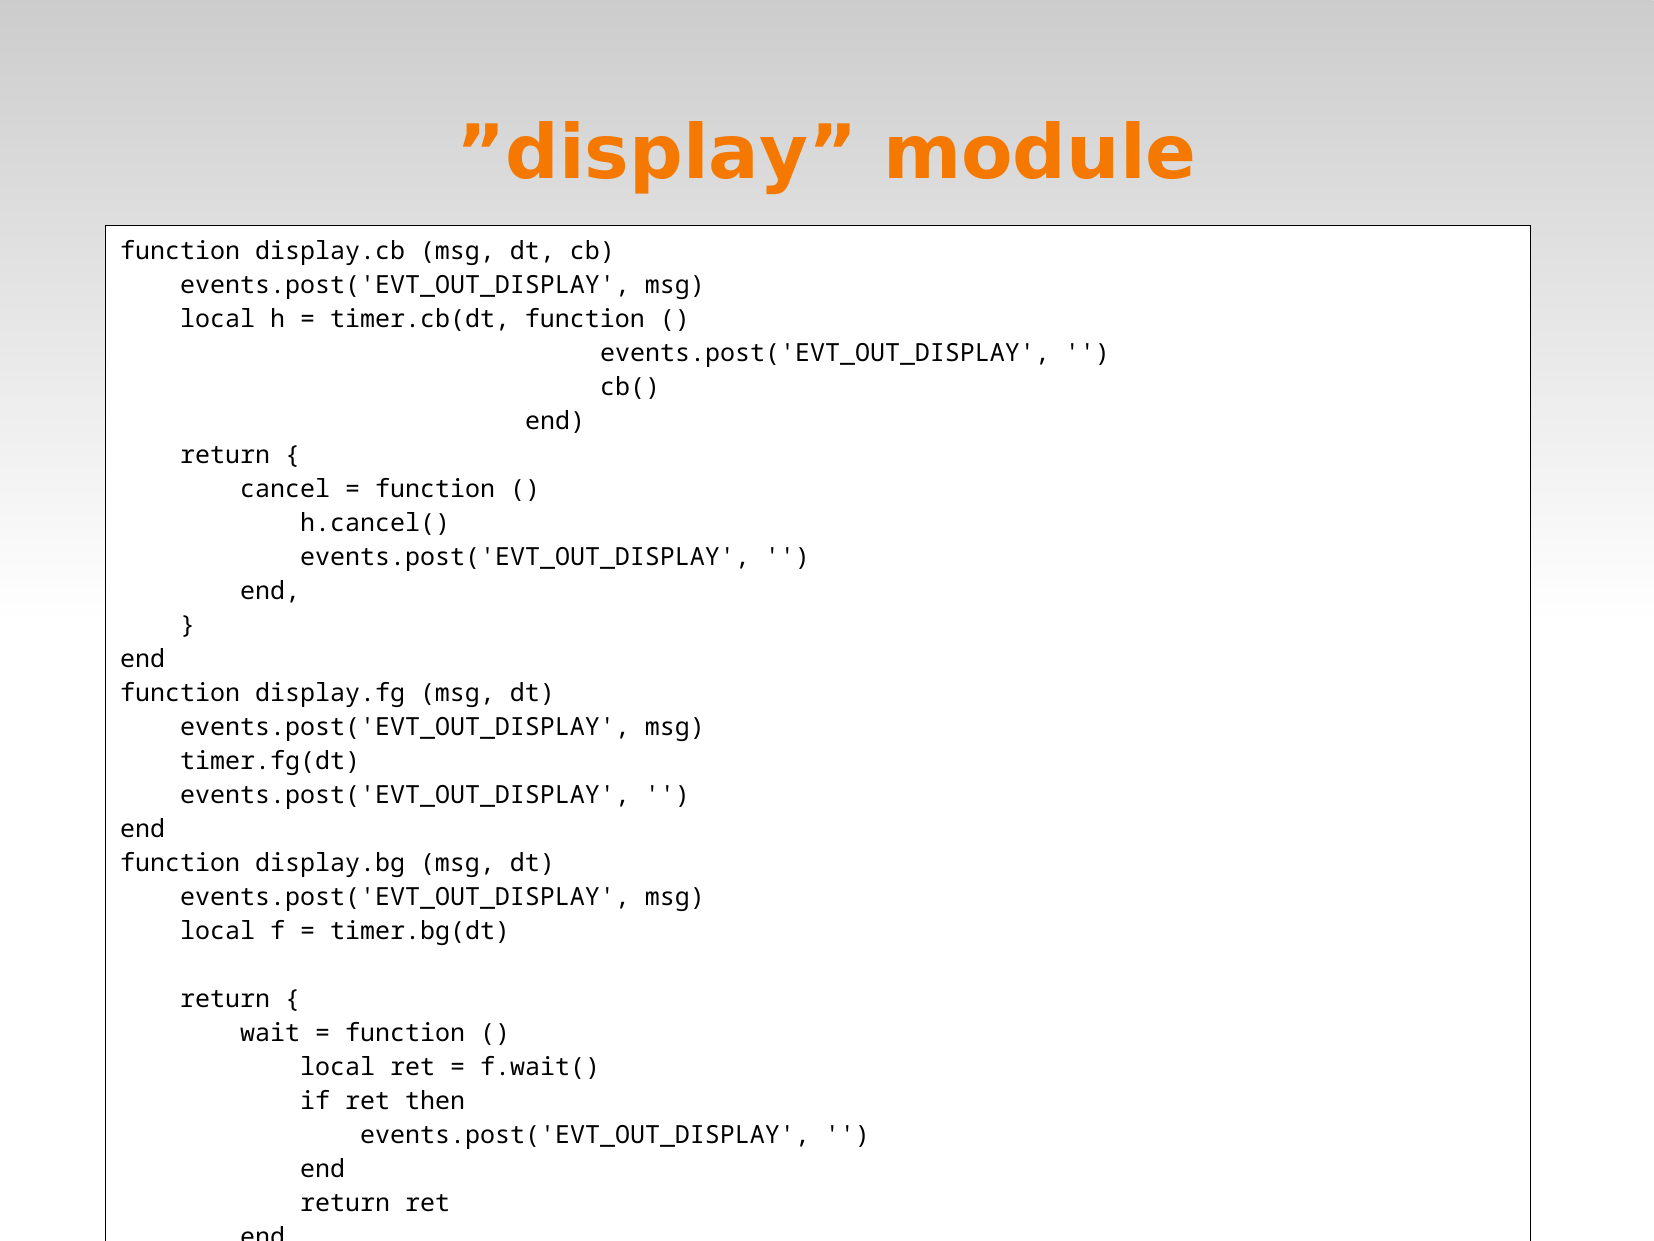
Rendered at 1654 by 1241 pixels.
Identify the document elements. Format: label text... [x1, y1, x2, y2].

text_box function display.cb (msg, dt, cb) events.post('EVT_OUT_DISPLAY', msg) local h = timer.cb(dt, function () events.post('EVT_OUT_DISPLAY', '') cb() end) return { cancel = function () h.cancel() events.post('EVT_OUT_DISPLAY', '') end, } end function display.fg (msg, dt) events.post('EVT_OUT_DISPLAY', msg) timer.fg(dt) events.post('EVT_OUT_DISPLAY', '') end function display.bg (msg, dt) events.post('EVT_OUT_DISPLAY', msg) local f = timer.bg(dt) return { wait = function () local ret = f.wait() if ret then events.post('EVT_OUT_DISPLAY', '') end return ret end, cancel = function () events.post('EVT_OUT_DISPLAY', '') return f.cancel() end, } end [105, 225, 1531, 1241]
title ”display” module [82, 49, 1571, 257]
